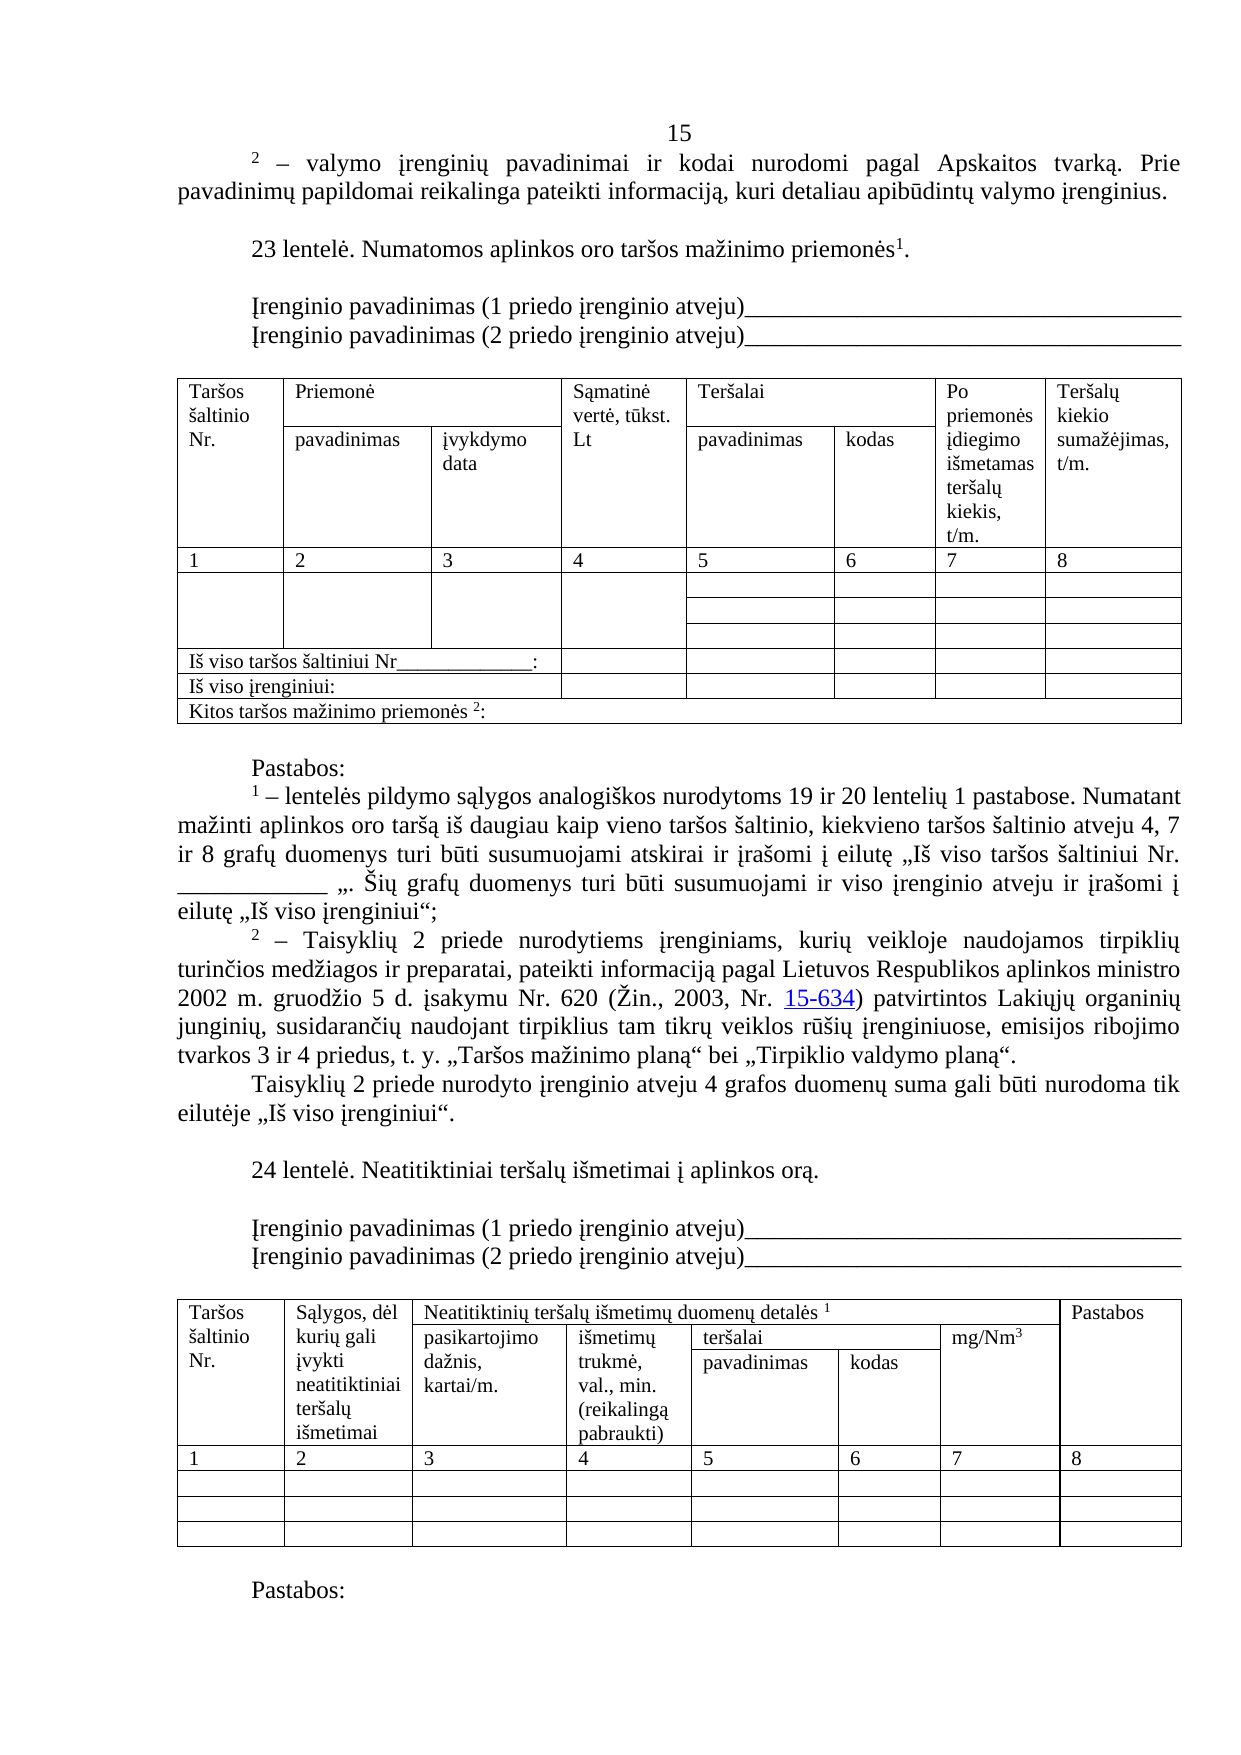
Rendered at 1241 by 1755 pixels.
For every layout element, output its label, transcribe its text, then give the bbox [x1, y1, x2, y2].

table_cell [1046, 649, 1181, 673]
table_cell Iš viso įrenginiui: [178, 674, 561, 698]
table_header Teršalų kiekio sumažėjimas, t/m. [1046, 379, 1181, 547]
table_cell 7 [941, 1446, 1059, 1470]
table_header Taršos šaltinio Nr. [178, 1300, 284, 1445]
table_cell [941, 1497, 1059, 1521]
table_cell [1046, 598, 1181, 622]
table_cell [941, 1471, 1059, 1496]
table_cell [567, 1471, 691, 1496]
table_header Pastabos [1061, 1300, 1181, 1445]
table_cell 8 [1046, 548, 1181, 572]
table_cell [936, 649, 1045, 673]
table_cell 1 [178, 548, 283, 572]
table_cell [936, 573, 1045, 597]
table_header Teršalai [687, 379, 935, 426]
table_cell [687, 649, 834, 673]
table_cell pavadinimas [687, 427, 834, 547]
text 2 – Taisyklių 2 priede nurodytiems įrenginiams, kurių veikloje naudojamos tirpiklių turinčios medžiagos ir preparatai, pateikti informaciją pagal Lietuvos Respublikos aplinkos ministro 2002 m. gruodžio 5 d. įsakymu Nr. 620 (Žin., 2003, Nr. 15-634) patvirtintos Lakiųjų organinių junginių, susidarančių naudojant tirpiklius tam tikrų veiklos rūšių įrenginiuose, emisijos ribojimo tvarkos 3 ir 4 priedus, t. y. „Taršos mažinimo planą“ bei „Tirpiklio valdymo planą“. [177, 925, 1181, 1069]
text Pastabos: [177, 1576, 1181, 1604]
table_header Neatitiktinių teršalų išmetimų duomenų detalės 1 [413, 1300, 1059, 1324]
table_cell 1 [178, 1446, 284, 1470]
table_cell 2 [284, 548, 431, 572]
table_cell [1061, 1522, 1181, 1546]
text 2 – valymo įrenginių pavadinimai ir kodai nurodomi pagal Apskaitos tvarką. Prie pavadinimų papildomai reikalinga pateikti informaciją, kuri detaliau apibūdintų valymo įrenginius. [177, 148, 1181, 205]
table_cell [835, 573, 935, 597]
table_cell [692, 1471, 838, 1496]
table_cell [178, 1471, 284, 1496]
table_cell [1046, 573, 1181, 597]
table_cell [285, 1471, 412, 1496]
table_cell [835, 674, 935, 698]
table_cell 4 [562, 548, 686, 572]
table_cell 7 [936, 548, 1045, 572]
table_cell [1046, 624, 1181, 647]
text 23 lentelė. Numatomos aplinkos oro taršos mažinimo priemonės1. [177, 234, 1181, 263]
text Pastabos: [177, 753, 1181, 781]
table_cell 2 [285, 1446, 412, 1470]
table_cell 6 [835, 548, 935, 572]
table_cell [1046, 674, 1181, 698]
table_cell [936, 674, 1045, 698]
table_cell [1061, 1471, 1181, 1496]
table_cell [284, 573, 431, 647]
table_cell [687, 674, 834, 698]
text Įrenginio pavadinimas (1 priedo įrenginio atveju) [177, 1213, 1181, 1241]
table_cell Kitos taršos mažinimo priemonės 2: [178, 699, 1181, 723]
table_cell [178, 1522, 284, 1546]
table_cell pasikartojimo dažnis, kartai/m. [413, 1325, 566, 1445]
text Taisyklių 2 priede nurodyto įrenginio atveju 4 grafos duomenų suma gali būti nurodoma tik eilutėje „Iš viso įrenginiui“. [177, 1069, 1181, 1126]
table_cell išmetimų trukmė, val., min. (reikalingą pabraukti) [567, 1325, 691, 1445]
table_cell teršalai [692, 1325, 940, 1349]
table_cell [835, 624, 935, 647]
table_cell [413, 1497, 566, 1521]
text Įrenginio pavadinimas (2 priedo įrenginio atveju) [177, 320, 1181, 349]
table_cell 5 [692, 1446, 838, 1470]
table_cell [692, 1497, 838, 1521]
table_cell kodas [835, 427, 935, 547]
table_cell [567, 1522, 691, 1546]
table_cell pavadinimas [284, 427, 431, 547]
table_cell [687, 624, 834, 647]
table_cell [562, 573, 686, 647]
table_cell pavadinimas [692, 1350, 838, 1445]
table_cell 3 [413, 1446, 566, 1470]
table_cell [432, 573, 561, 647]
table_cell [839, 1522, 940, 1546]
table_cell [562, 674, 686, 698]
table_cell [835, 649, 935, 673]
table_cell įvykdymo data [432, 427, 561, 547]
table_cell 6 [839, 1446, 940, 1470]
table_cell [178, 573, 283, 647]
table_header Priemonė [284, 379, 561, 426]
table_cell [936, 598, 1045, 622]
text Įrenginio pavadinimas (1 priedo įrenginio atveju) [177, 291, 1181, 320]
table_cell [567, 1497, 691, 1521]
table_cell 8 [1061, 1446, 1181, 1470]
table_cell [835, 598, 935, 622]
table_cell [687, 598, 834, 622]
table_cell [413, 1522, 566, 1546]
table_cell [285, 1497, 412, 1521]
table_cell [687, 573, 834, 597]
table_cell 5 [687, 548, 834, 572]
table_cell 4 [567, 1446, 691, 1470]
table_cell [839, 1497, 940, 1521]
table_cell [941, 1522, 1059, 1546]
table_cell 3 [432, 548, 561, 572]
text Įrenginio pavadinimas (2 priedo įrenginio atveju) [177, 1241, 1181, 1270]
table_cell Iš viso taršos šaltiniui Nr_____________: [178, 649, 561, 673]
table_header Sąlygos, dėl kurių gali įvykti neatitiktiniai teršalų išmetimai [285, 1300, 412, 1445]
text 1 – lentelės pildymo sąlygos analogiškos nurodytoms 19 ir 20 lentelių 1 pastabose. Numatant mažinti aplinkos oro taršą iš daugiau kaip vieno taršos šaltinio, kiekvieno taršos šaltinio atveju 4, 7 ir 8 grafų duomenys turi būti susumuojami atskirai ir įrašomi į eilutę „Iš viso taršos šaltiniui Nr. ____________ „. Šių grafų duomenys turi būti susumuojami ir viso įrenginio atveju ir įrašomi į eilutę „Iš viso įrenginiui“; [177, 781, 1181, 925]
text 24 lentelė. Neatitiktiniai teršalų išmetimai į aplinkos orą. [177, 1155, 1181, 1184]
table_cell [285, 1522, 412, 1546]
table_cell [1061, 1497, 1181, 1521]
table_cell [692, 1522, 838, 1546]
table_cell [562, 649, 686, 673]
table_cell [936, 624, 1045, 647]
table_cell [413, 1471, 566, 1496]
table_header Taršos šaltinio Nr. [178, 379, 283, 547]
table_cell [178, 1497, 284, 1521]
table_header Po priemonės įdiegimo išmetamas teršalų kiekis, t/m. [936, 379, 1045, 547]
table_cell kodas [839, 1350, 940, 1445]
table_cell [839, 1471, 940, 1496]
table_cell mg/Nm3 [941, 1325, 1059, 1445]
table_header Sąmatinė vertė, tūkst. Lt [562, 379, 686, 547]
